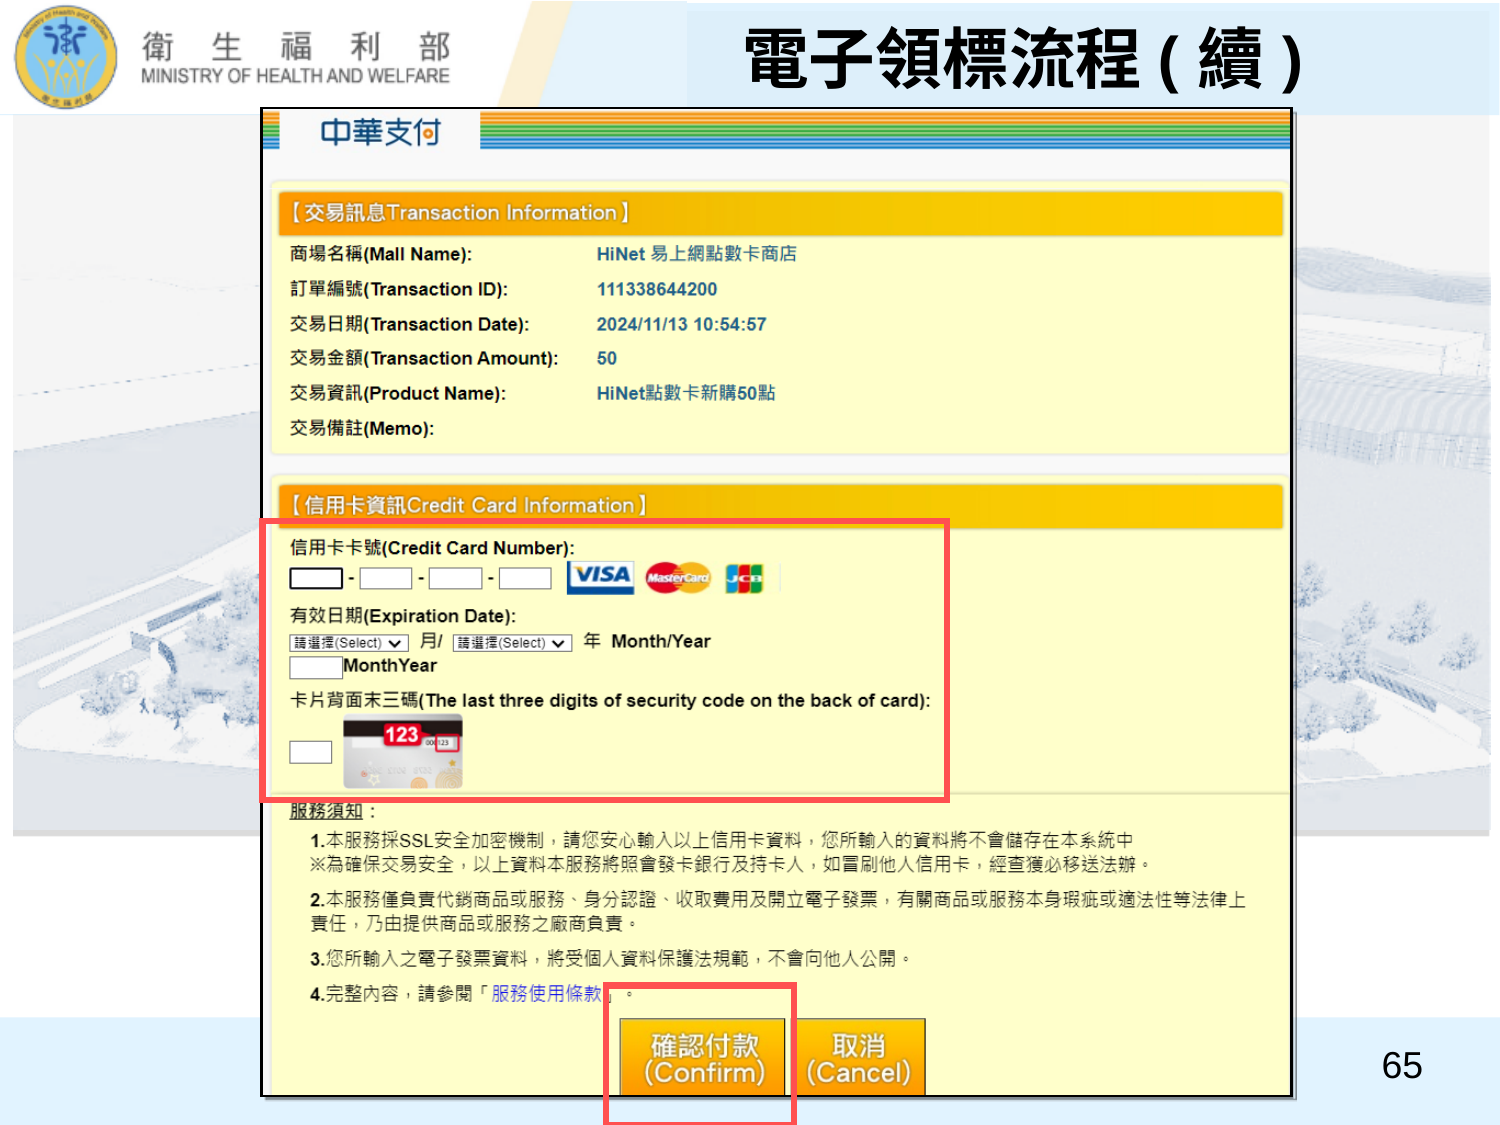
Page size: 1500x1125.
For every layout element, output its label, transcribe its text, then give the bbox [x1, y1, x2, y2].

picture [266, 524, 944, 797]
picture [609, 989, 791, 1096]
text_box 電子領標流程(續) [571, 9, 1474, 105]
picture [262, 108, 1291, 1096]
text_box 65 [1366, 1033, 1459, 1094]
